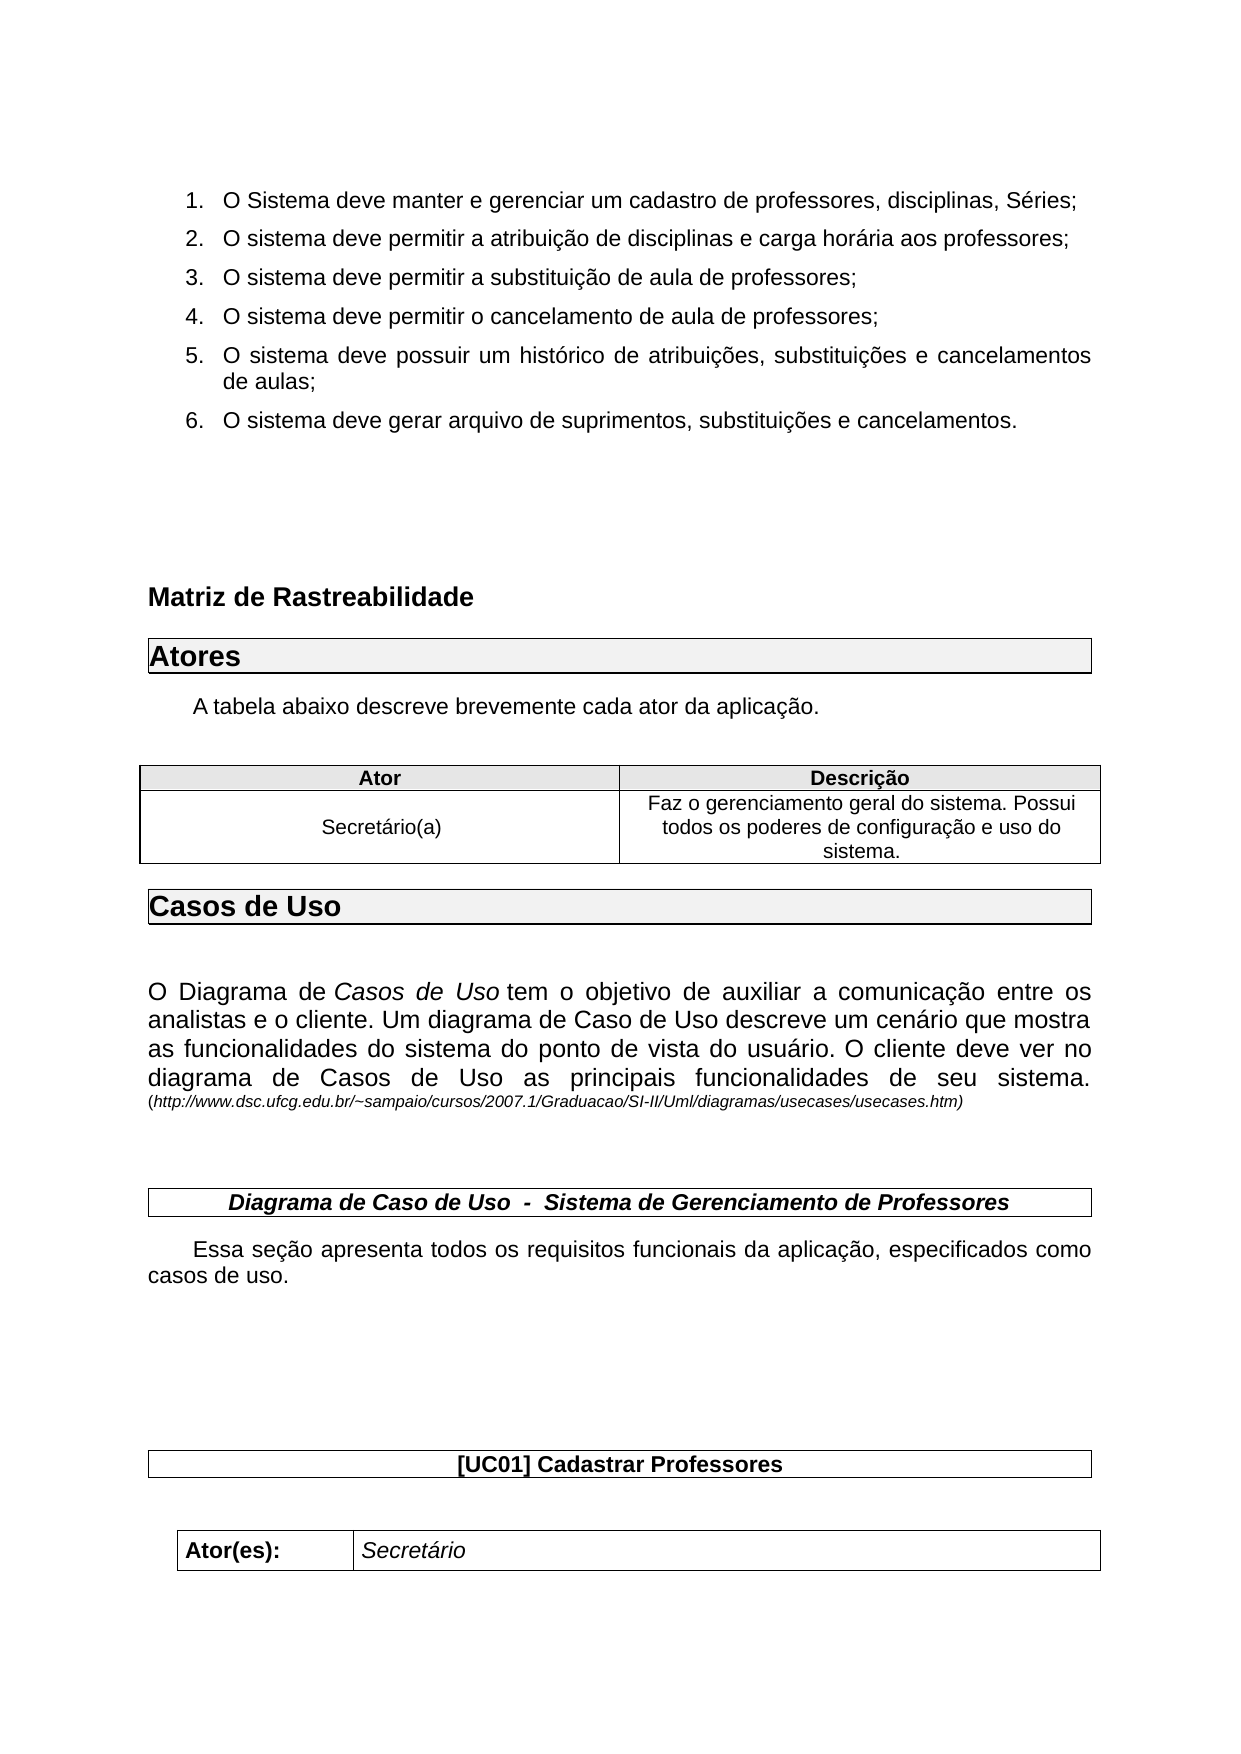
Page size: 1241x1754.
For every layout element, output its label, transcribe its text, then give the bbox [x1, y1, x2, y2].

table_header Secretário [354, 1531, 1100, 1569]
text Diagrama de Caso de Uso - Sistema de Gerenciamento de Professores [149, 1189, 1091, 1216]
table_cell Secretário(a) [141, 791, 619, 862]
list O Sistema deve manter e gerenciar um cadastro de professores, disciplinas, Séries; [185, 187, 1092, 213]
text O Diagrama de Casos de Uso tem o objetivo de auxiliar a comunicação entre os analistas e o cliente. Um diagrama de Caso de Uso descreve um cenário que mostra as funcionalidades do sistema do ponto de vista do usuário. O cliente deve ver no diagrama de Casos de Uso as principais funcionalidades de seu sistema. (http://www.dsc.ufcg.edu.br/~sampaio/cursos/2007.1/Graduacao/SI-II/Uml/diagramas/usecases/usecases.htm) [148, 976, 1092, 1111]
list O sistema deve gerar arquivo de suprimentos, substituições e cancelamentos. [185, 407, 1092, 433]
list O sistema deve permitir o cancelamento de aula de professores; [185, 303, 1092, 329]
table_header Ator [141, 766, 619, 789]
subtitle Matriz de Rastreabilidade [148, 581, 1092, 613]
text A tabela abaixo descreve brevemente cada ator da aplicação. [148, 693, 1092, 719]
list O sistema deve possuir um histórico de atribuições, substituições e cancelamentos de aulas; [185, 342, 1092, 395]
list O sistema deve permitir a atribuição de disciplinas e carga horária aos professores; [185, 225, 1092, 252]
list O sistema deve permitir a substituição de aula de professores; [185, 264, 1092, 291]
text Essa seção apresenta todos os requisitos funcionais da aplicação, especificados como casos de uso. [148, 1236, 1092, 1288]
subtitle Casos de Uso [149, 890, 1091, 923]
table_header Descrição [620, 766, 1100, 789]
table_cell Faz o gerenciamento geral do sistema. Possui todos os poderes de configuração e uso do sistema. [620, 791, 1100, 862]
text [UC01] Cadastrar Professores [149, 1451, 1091, 1477]
subtitle Atores [149, 639, 1091, 672]
table_header Ator(es): [178, 1531, 353, 1569]
